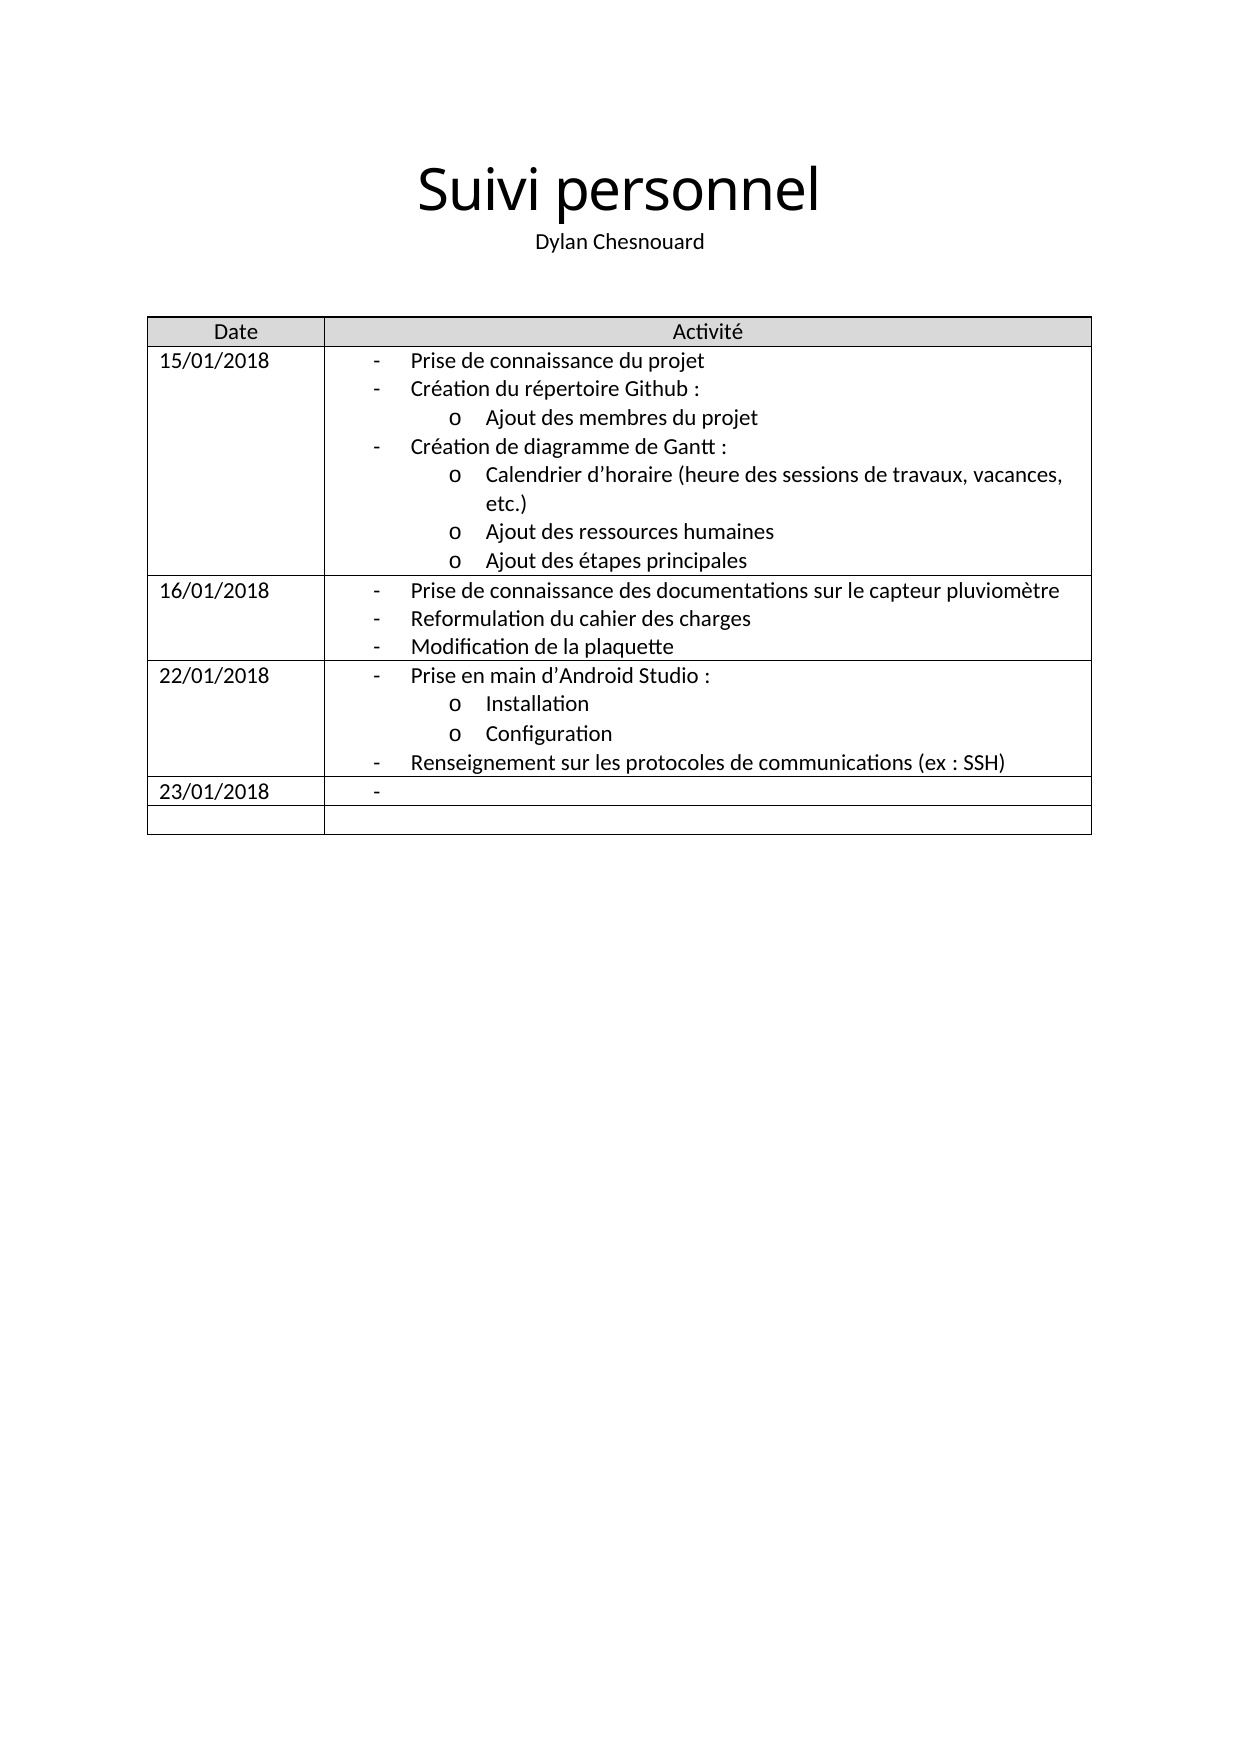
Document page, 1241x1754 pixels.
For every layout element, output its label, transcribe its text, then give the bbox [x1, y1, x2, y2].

table_cell Prise de connaissance des documentations sur le capteur pluviomètre Reformulation du cahier des charges Modification de la plaquette [325, 576, 1091, 660]
table_cell [325, 806, 1091, 834]
table_cell 15/01/2018 [148, 347, 324, 575]
table_cell 23/01/2018 [148, 777, 324, 805]
table_cell [325, 777, 1091, 805]
table_header Date [148, 318, 324, 346]
text Dylan Chesnouard [148, 227, 1093, 255]
table_cell Prise de connaissance du projet Création du répertoire Github : Ajout des membres du projet Création de diagramme de Gantt : Calendrier d’horaire (heure des sessions de travaux, vacances, etc.) Ajout des ressources humaines Ajout des étapes principales [325, 347, 1091, 575]
table_cell 16/01/2018 [148, 576, 324, 660]
table_cell [148, 806, 324, 834]
table_cell Prise en main d’Android Studio : Installation Configuration Renseignement sur les protocoles de communications (ex : SSH) [325, 661, 1091, 776]
text Suivi personnel [148, 148, 1093, 227]
table_cell 22/01/2018 [148, 661, 324, 776]
table_header Activité [325, 318, 1091, 346]
